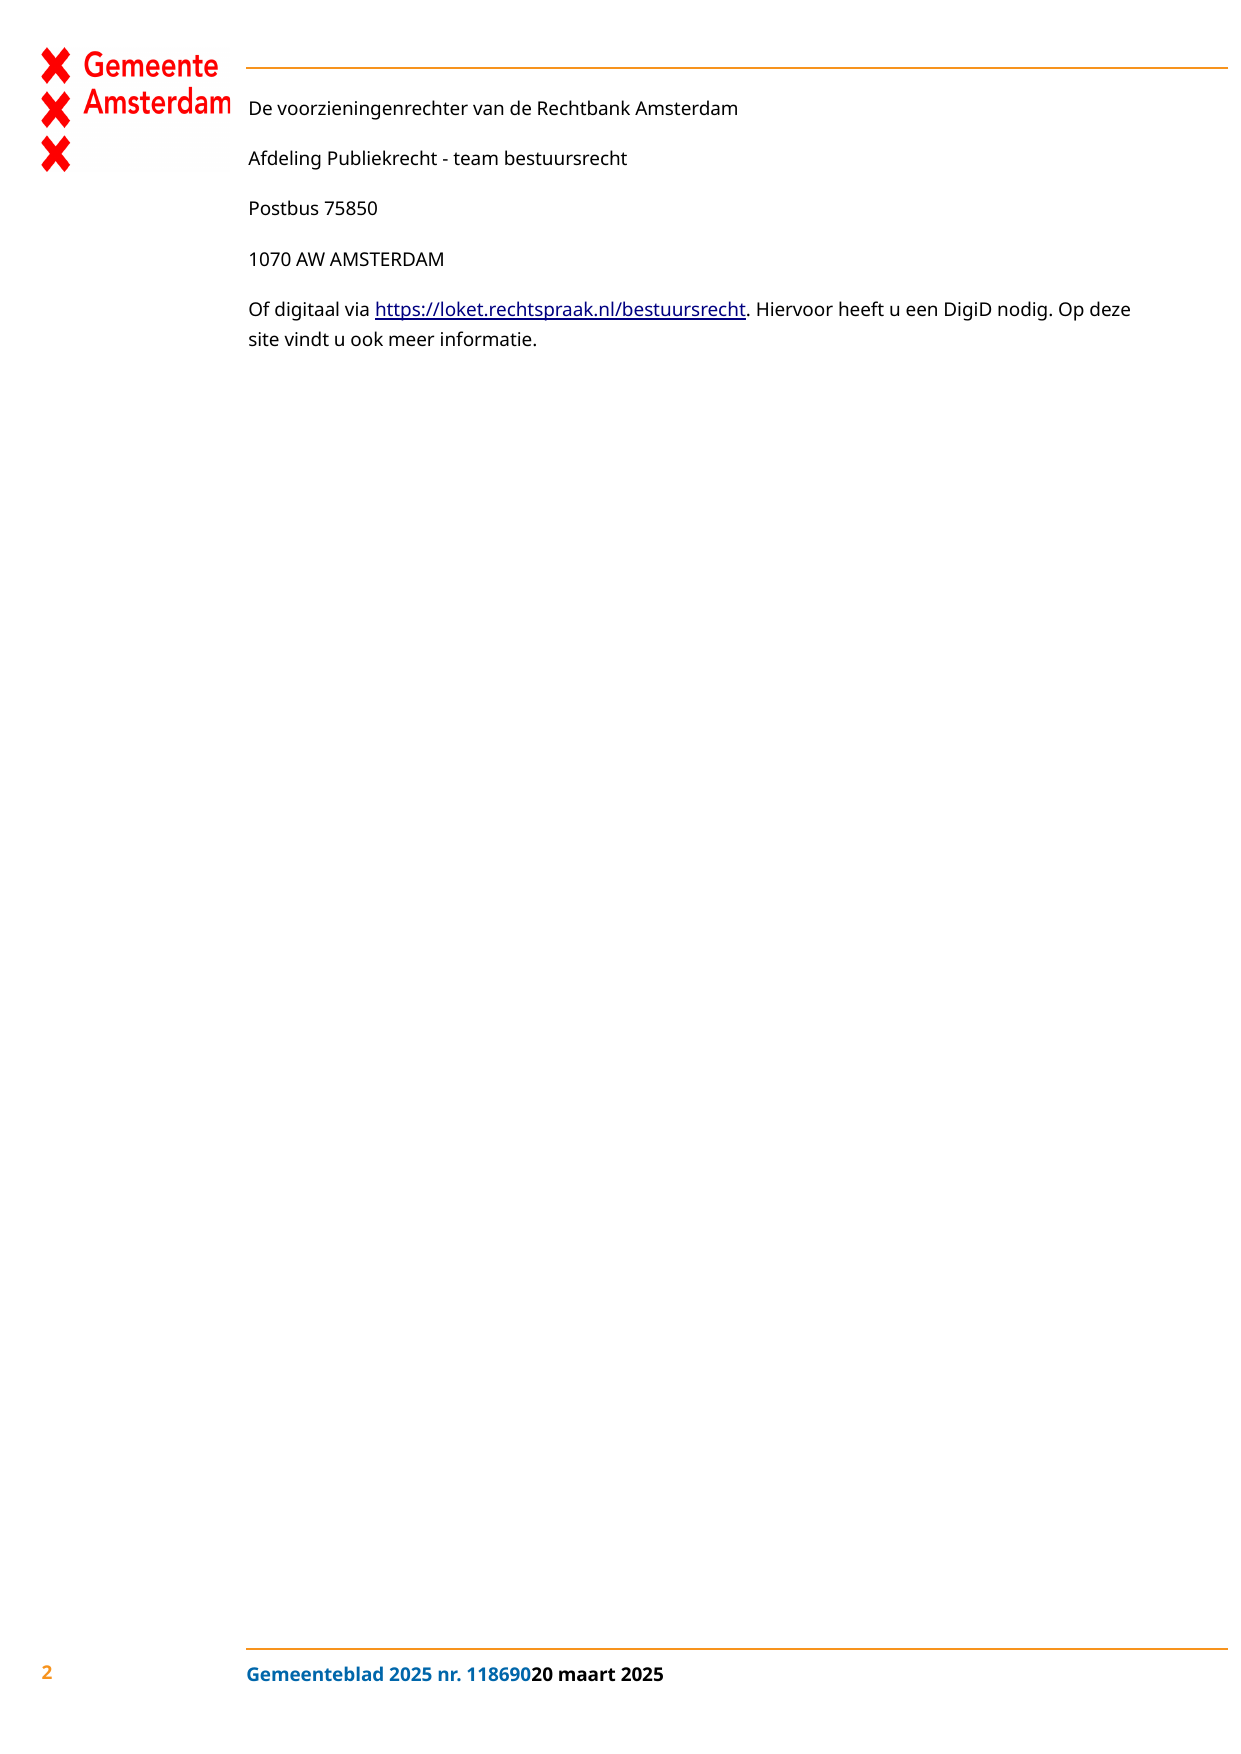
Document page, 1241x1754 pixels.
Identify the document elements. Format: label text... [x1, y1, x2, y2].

text 1070 AW AMSTERDAM [248, 246, 1152, 272]
text Afdeling Publiekrecht - team bestuursrecht [248, 145, 1152, 171]
text De voorzieningenrechter van de Rechtbank Amsterdam [248, 95, 1152, 121]
text Postbus 75850 [248, 196, 1152, 221]
picture [41, 47, 231, 172]
text Of digitaal via https://loket.rechtspraak.nl/bestuursrecht. Hiervoor heeft u een DigiD nodig. Op deze site vindt u ook meer informatie. [248, 296, 1152, 352]
